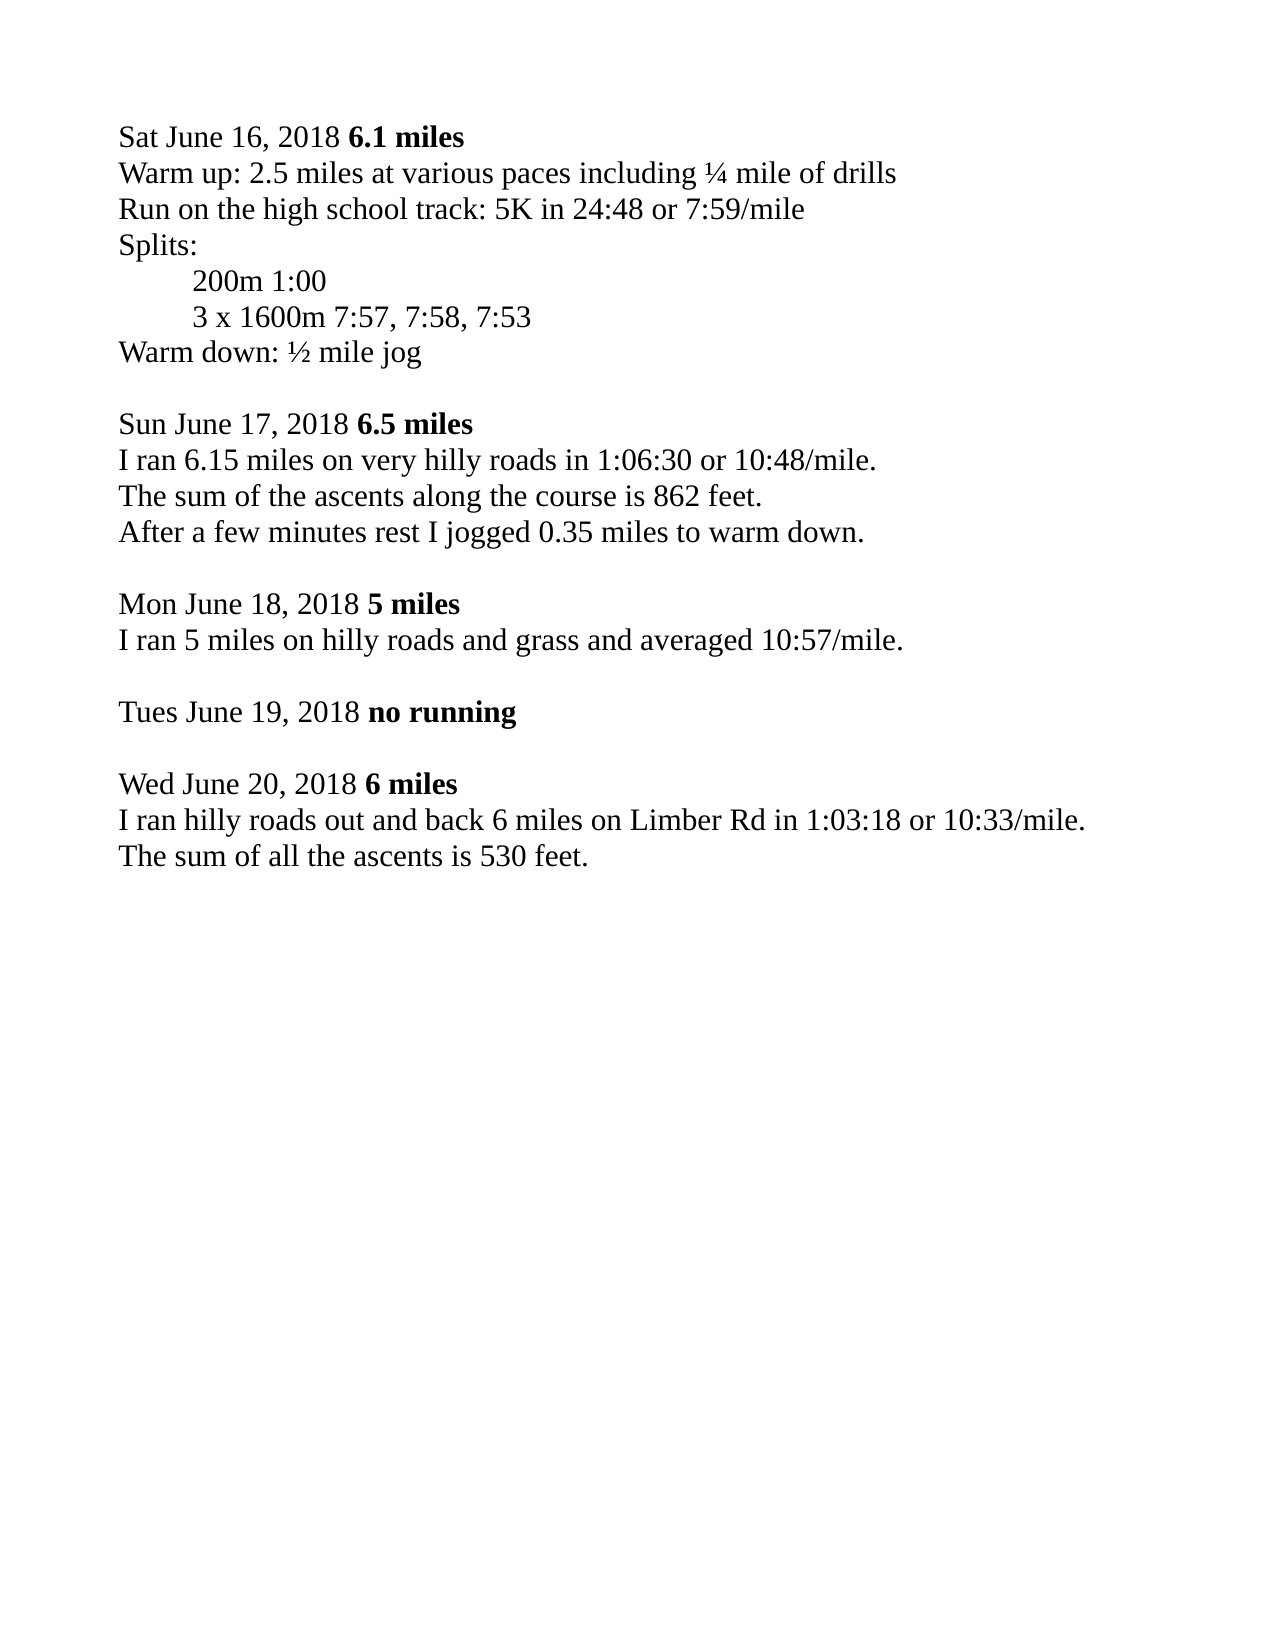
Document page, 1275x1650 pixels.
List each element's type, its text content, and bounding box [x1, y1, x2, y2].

text 3 x 1600m 7:57, 7:58, 7:53 [118, 298, 1161, 334]
text Run on the high school track: 5K in 24:48 or 7:59/mile [118, 190, 1161, 226]
text After a few minutes rest I jogged 0.35 miles to warm down. [118, 513, 1161, 549]
text Tues June 19, 2018 no running [118, 693, 1161, 729]
text The sum of all the ascents is 530 feet. [118, 837, 1161, 873]
text The sum of the ascents along the course is 862 feet. [118, 477, 1161, 513]
text I ran 5 miles on hilly roads and grass and averaged 10:57/mile. [118, 621, 1161, 657]
text I ran hilly roads out and back 6 miles on Limber Rd in 1:03:18 or 10:33/mile. [118, 801, 1161, 837]
text Mon June 18, 2018 5 miles [118, 585, 1161, 621]
text Sat June 16, 2018 6.1 miles [118, 118, 1161, 154]
text Sun June 17, 2018 6.5 miles [118, 406, 1161, 442]
text Splits: [118, 226, 1161, 262]
text Warm up: 2.5 miles at various paces including ¼ mile of drills [118, 154, 1161, 190]
text Wed June 20, 2018 6 miles [118, 765, 1161, 801]
text 200m 1:00 [118, 262, 1161, 298]
text I ran 6.15 miles on very hilly roads in 1:06:30 or 10:48/mile. [118, 442, 1161, 477]
text Warm down: ½ mile jog [118, 334, 1161, 370]
